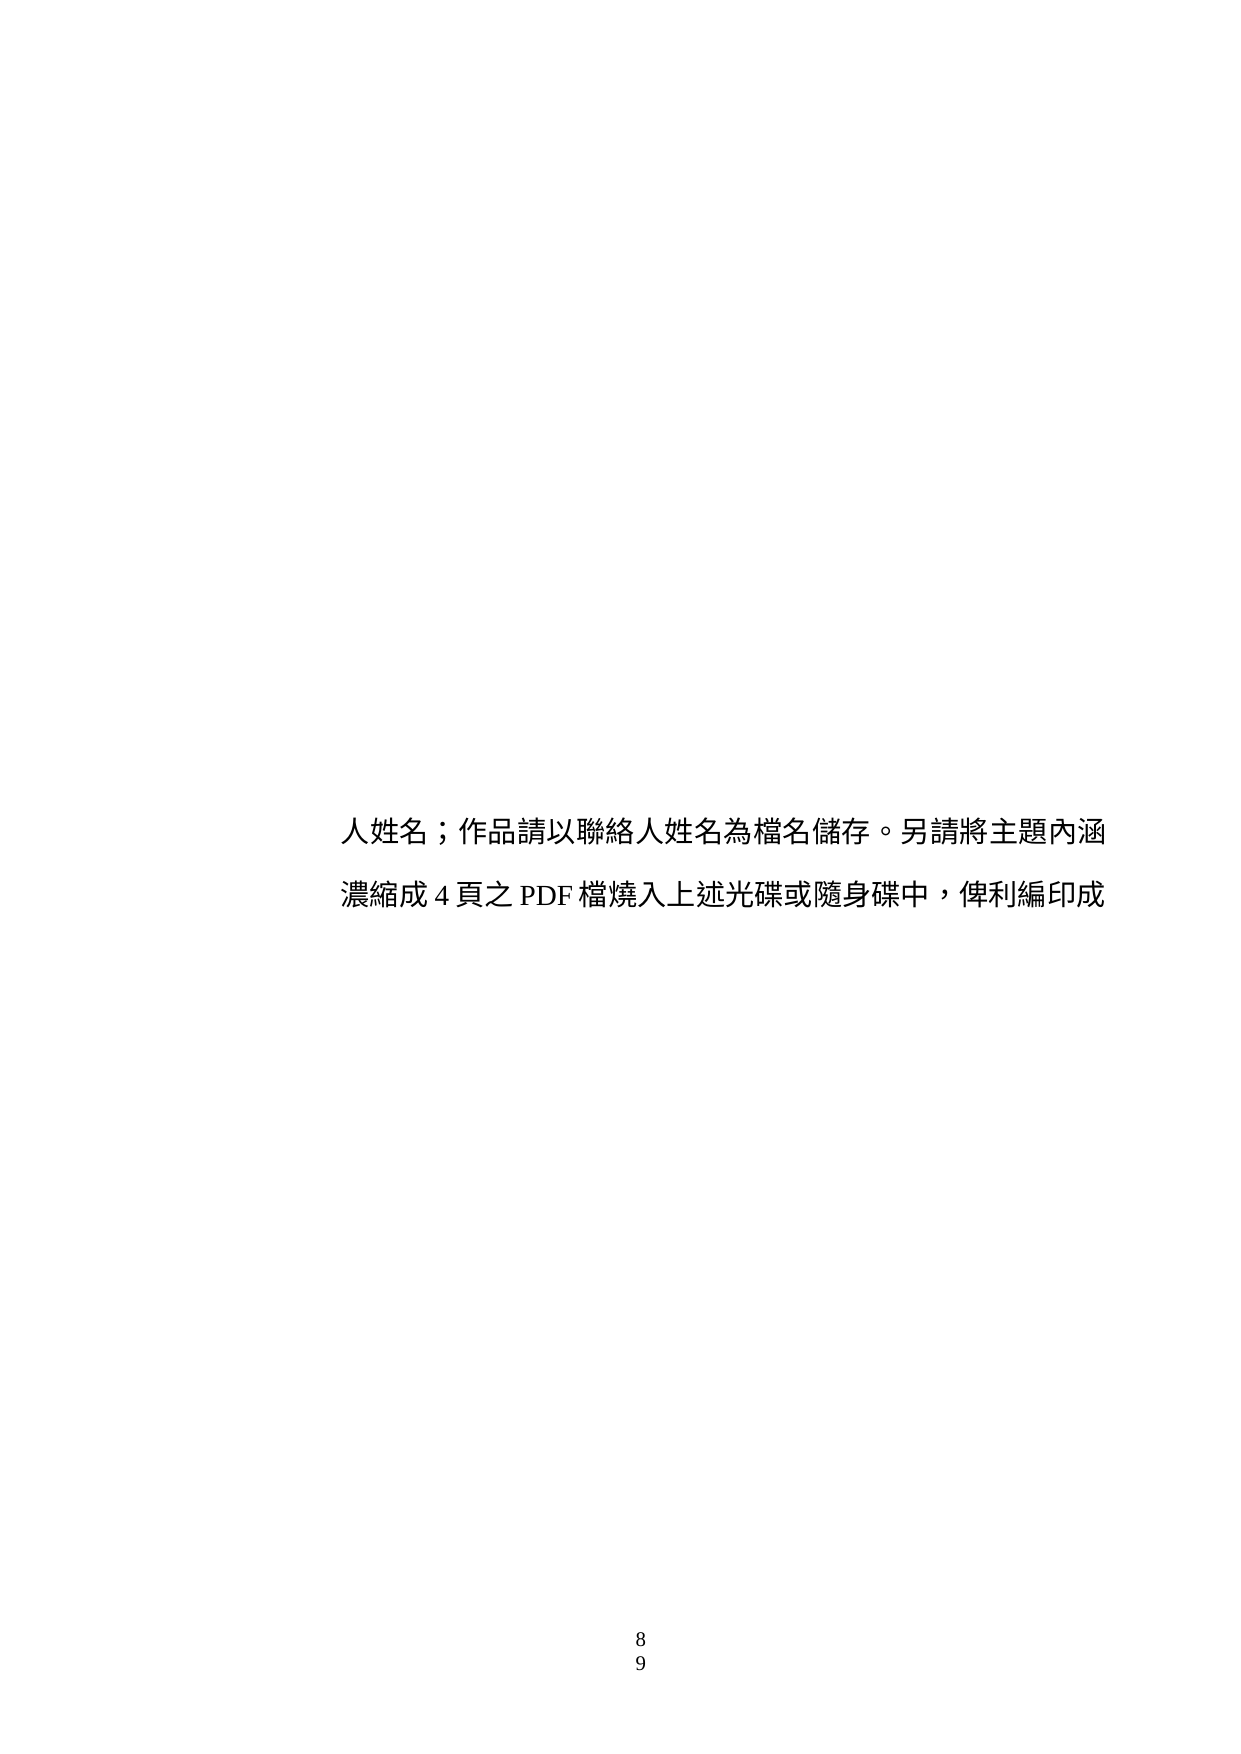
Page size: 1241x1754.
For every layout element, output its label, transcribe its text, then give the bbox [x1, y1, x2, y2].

list 人姓名；作品請以聯絡人姓名為檔名儲存。另請將主題內涵濃縮成4頁之PDF檔燒入上述光碟或隨身碟中，俾利編印成 [265, 788, 1107, 913]
